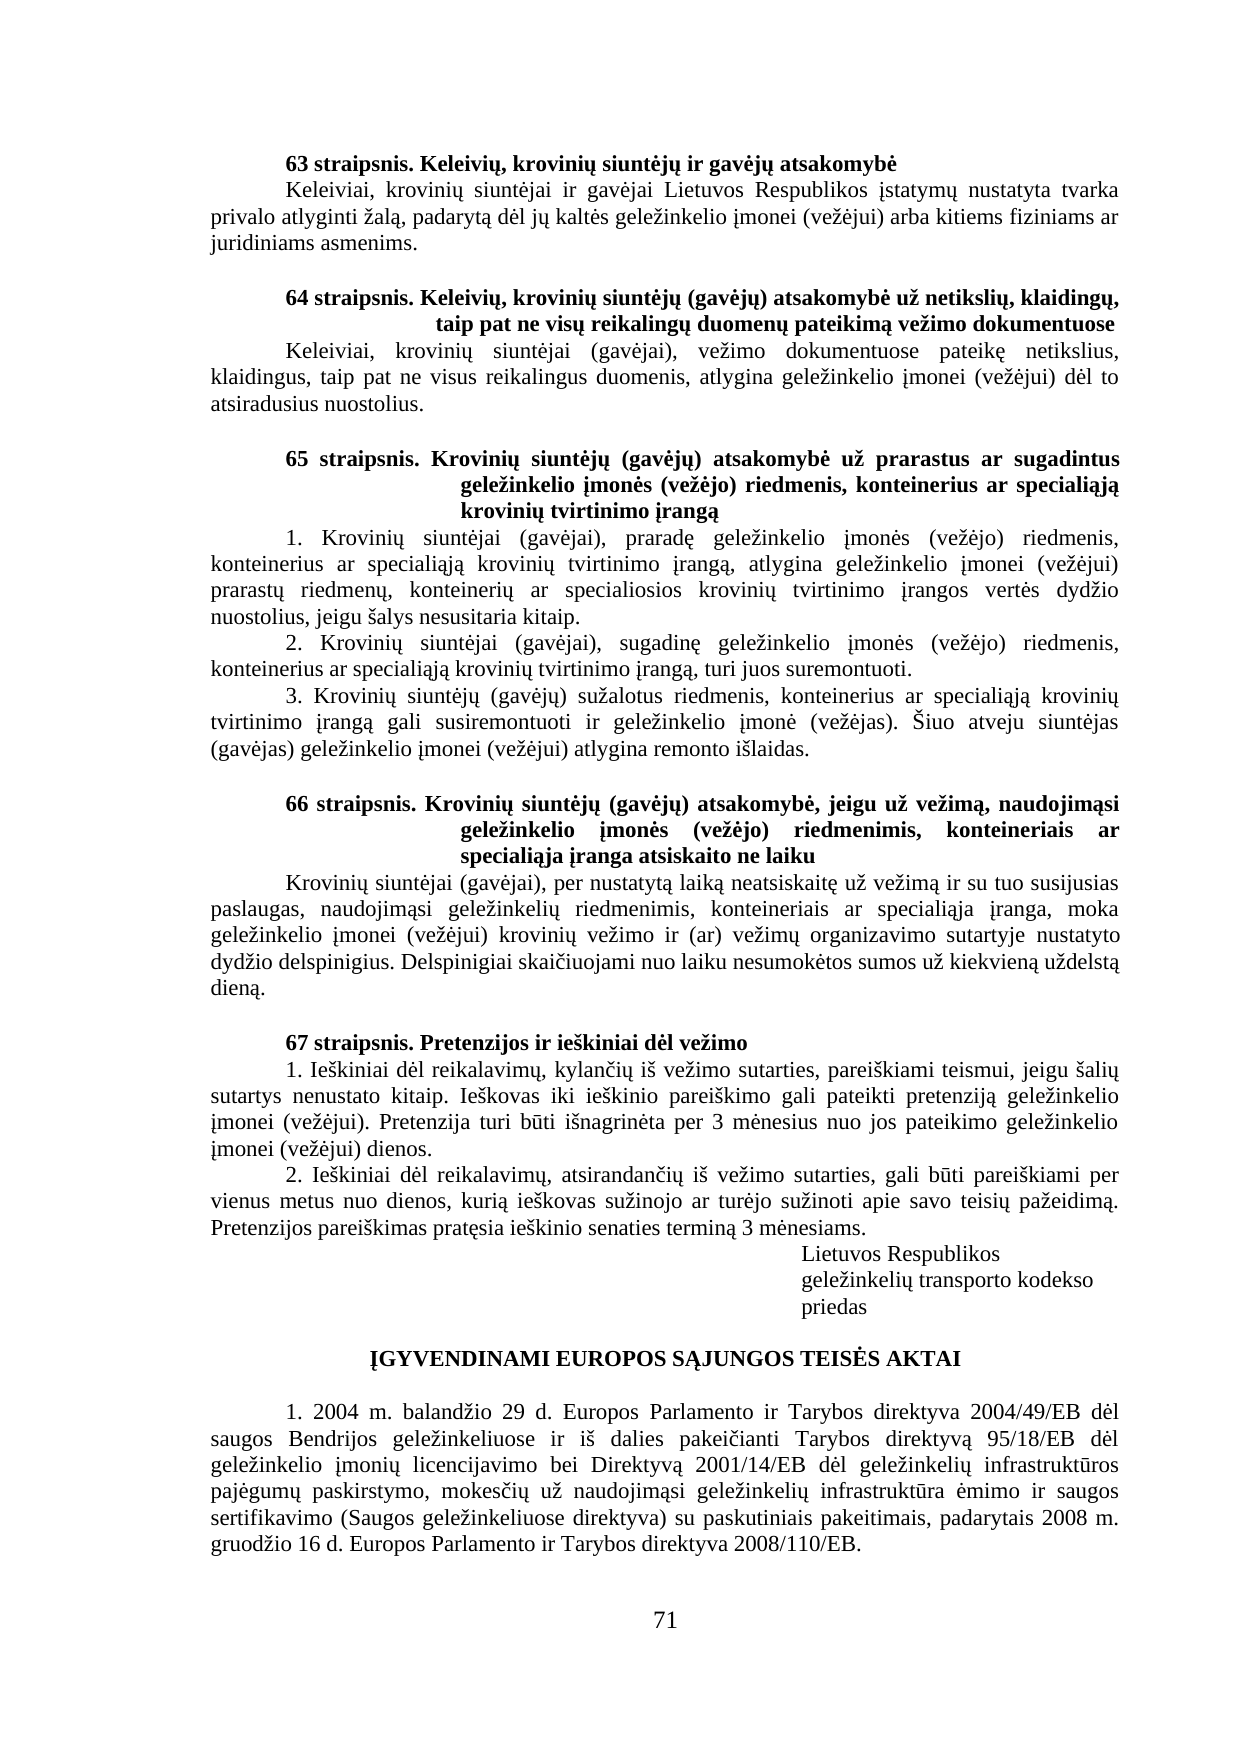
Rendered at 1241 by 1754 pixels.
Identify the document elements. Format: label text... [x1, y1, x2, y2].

subtitle 67 straipsnis. Pretenzijos ir ieškiniai dėl vežimo [210, 1029, 1120, 1056]
subtitle 64 straipsnis. Keleivių, krovinių siuntėjų (gavėjų) atsakomybė už netikslių, klaidingų, taip pat ne visų reikalingų duomenų pateikimą vežimo dokumentuose [285, 284, 1120, 337]
subtitle 65 straipsnis. Krovinių siuntėjų (gavėjų) atsakomybė už prarastus ar sugadintus geležinkelio įmonės (vežėjo) riedmenis, konteinerius ar specialiąją krovinių tvirtinimo įrangą [285, 445, 1120, 524]
text 2. Ieškiniai dėl reikalavimų, atsirandančių iš vežimo sutarties, gali būti pareiškiami per vienus metus nuo dienos, kurią ieškovas sužinojo ar turėjo sužinoti apie savo teisių pažeidimą. Pretenzijos pareiškimas pratęsia ieškinio senaties terminą 3 mėnesiams. [210, 1161, 1120, 1240]
text 3. Krovinių siuntėjų (gavėjų) sužalotus riedmenis, konteinerius ar specialiąją krovinių tvirtinimo įrangą gali susiremontuoti ir geležinkelio įmonė (vežėjas). Šiuo atveju siuntėjas (gavėjas) geležinkelio įmonei (vežėjui) atlygina remonto išlaidas. [210, 682, 1120, 761]
subtitle 63 straipsnis. Keleivių, krovinių siuntėjų ir gavėjų atsakomybė [210, 150, 1120, 176]
text 1. 2004 m. balandžio 29 d. Europos Parlamento ir Tarybos direktyva 2004/49/EB dėl saugos Bendrijos geležinkeliuose ir iš dalies pakeičianti Tarybos direktyvą 95/18/EB dėl geležinkelio įmonių licencijavimo bei Direktyvą 2001/14/EB dėl geležinkelių infrastruktūros pajėgumų paskirstymo, mokesčių už naudojimąsi geležinkelių infrastruktūra ėmimo ir saugos sertifikavimo (Saugos geležinkeliuose direktyva) su paskutiniais pakeitimais, padarytais 2008 m. gruodžio 16 d. Europos Parlamento ir Tarybos direktyva 2008/110/EB. [210, 1398, 1120, 1556]
text priedas [210, 1293, 1120, 1319]
text Keleiviai, krovinių siuntėjai (gavėjai), vežimo dokumentuose pateikę netikslius, klaidingus, taip pat ne visus reikalingus duomenis, atlygina geležinkelio įmonei (vežėjui) dėl to atsiradusius nuostolius. [210, 337, 1120, 416]
subtitle 66 straipsnis. Krovinių siuntėjų (gavėjų) atsakomybė, jeigu už vežimą, naudojimąsi geležinkelio įmonės (vežėjo) riedmenimis, konteineriais ar specialiąja įranga atsiskaito ne laiku [285, 790, 1120, 869]
text 1. Krovinių siuntėjai (gavėjai), praradę geležinkelio įmonės (vežėjo) riedmenis, konteinerius ar specialiąją krovinių tvirtinimo įrangą, atlygina geležinkelio įmonei (vežėjui) prarastų riedmenų, konteinerių ar specialiosios krovinių tvirtinimo įrangos vertės dydžio nuostolius, jeigu šalys nesusitaria kitaip. [210, 524, 1120, 629]
text Krovinių siuntėjai (gavėjai), per nustatytą laiką neatsiskaitę už vežimą ir su tuo susijusias paslaugas, naudojimąsi geležinkelių riedmenimis, konteineriais ar specialiąja įranga, moka geležinkelio įmonei (vežėjui) krovinių vežimo ir (ar) vežimų organizavimo sutartyje nustatyto dydžio delspinigius. Delspinigiai skaičiuojami nuo laiku nesumokėtos sumos už kiekvieną uždelstą dieną. [210, 869, 1120, 1001]
text Keleiviai, krovinių siuntėjai ir gavėjai Lietuvos Respublikos įstatymų nustatyta tvarka privalo atlyginti žalą, padarytą dėl jų kaltės geležinkelio įmonei (vežėjui) arba kitiems fiziniams ar juridiniams asmenims. [210, 176, 1120, 255]
text geležinkelių transporto kodekso [210, 1266, 1120, 1293]
text 1. Ieškiniai dėl reikalavimų, kylančių iš vežimo sutarties, pareiškiami teismui, jeigu šalių sutartys nenustato kitaip. Ieškovas iki ieškinio pareiškimo gali pateikti pretenziją geležinkelio įmonei (vežėjui). Pretenzija turi būti išnagrinėta per 3 mėnesius nuo jos pateikimo geležinkelio įmonei (vežėjui) dienos. [210, 1056, 1120, 1161]
text 2. Krovinių siuntėjai (gavėjai), sugadinę geležinkelio įmonės (vežėjo) riedmenis, konteinerius ar specialiąją krovinių tvirtinimo įrangą, turi juos suremontuoti. [210, 629, 1120, 682]
text ĮGYVENDINAMI EUROPOS SĄJUNGOS TEISĖS AKTAI [210, 1346, 1120, 1372]
text Lietuvos Respublikos [210, 1240, 1120, 1266]
